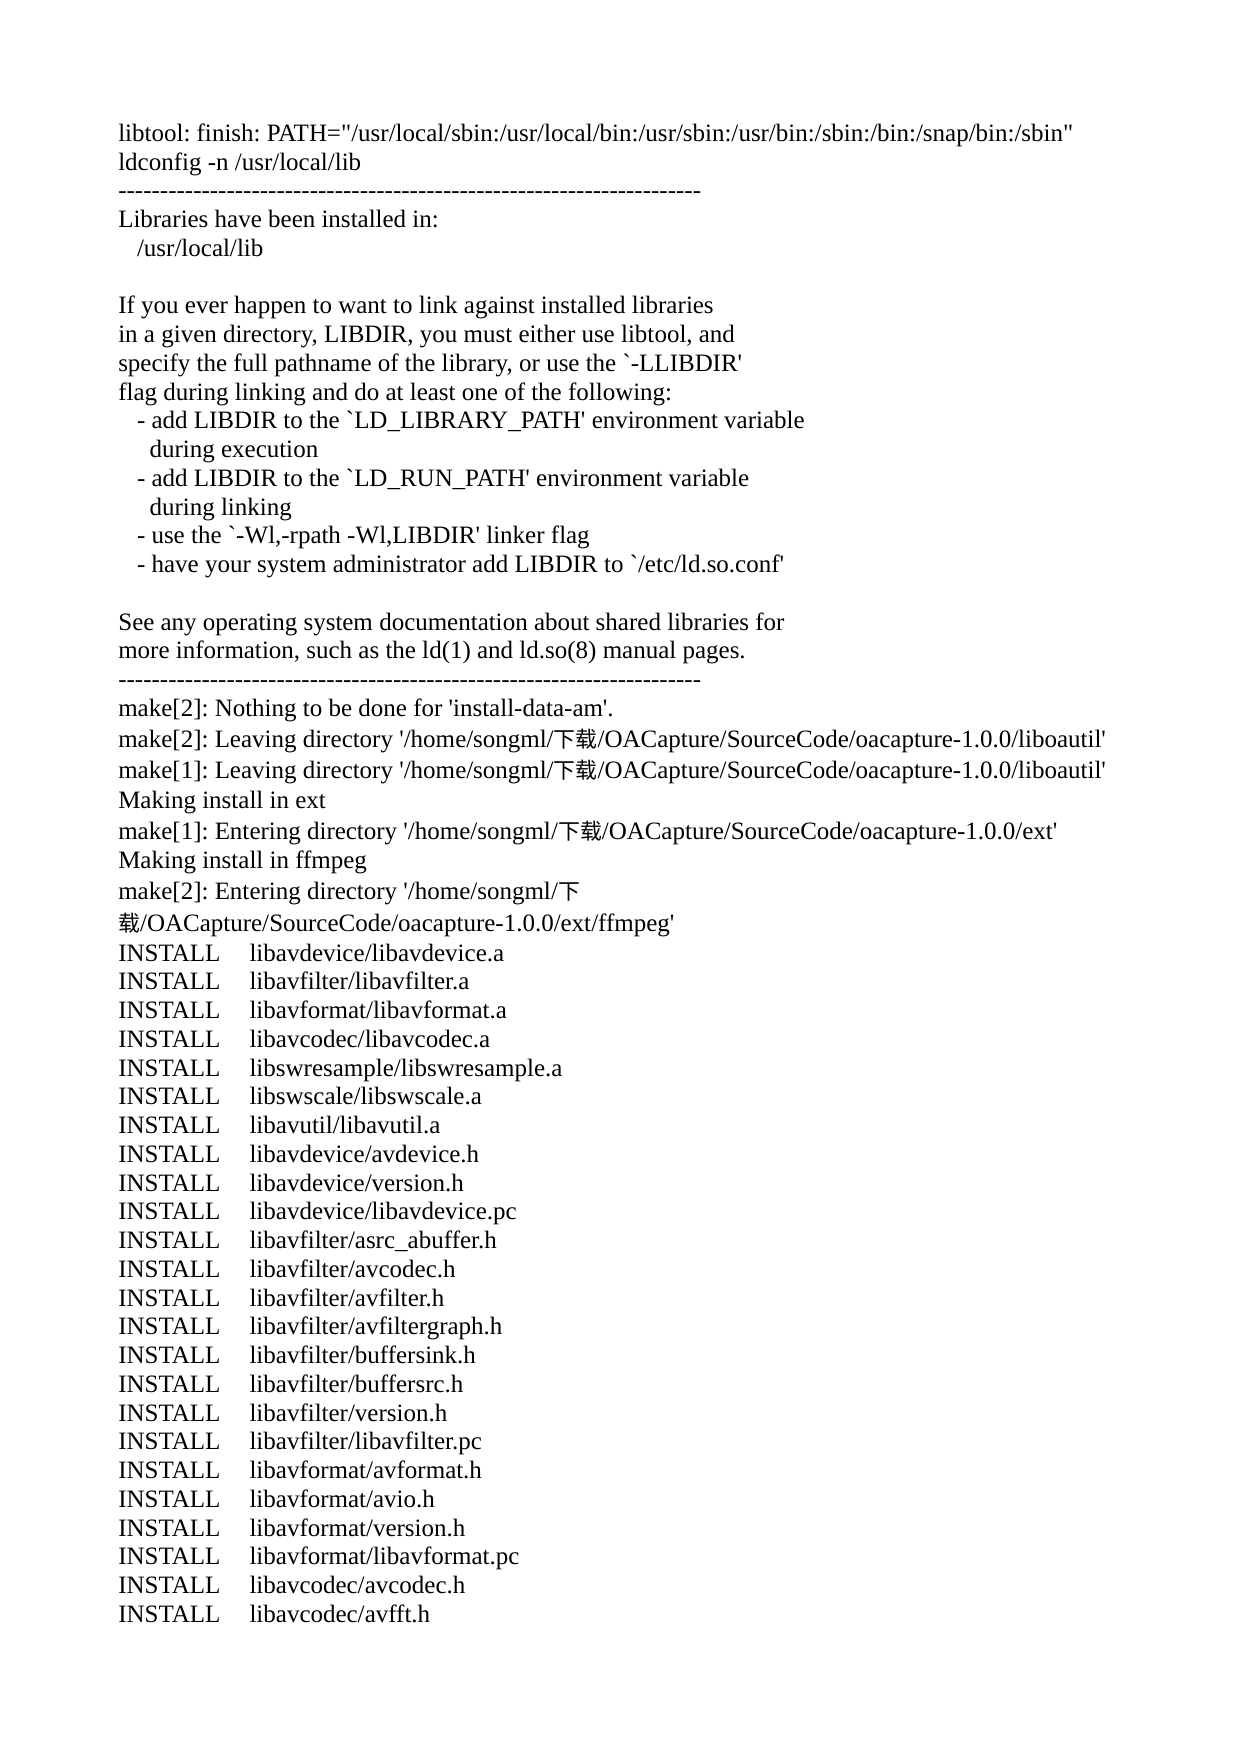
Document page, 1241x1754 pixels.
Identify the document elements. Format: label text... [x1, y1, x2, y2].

text during linking [118, 492, 1122, 521]
text make[1]: Entering directory '/home/songml/下载/OACapture/SourceCode/oacapture-1.0.0/ext' [118, 814, 1122, 846]
text in a given directory, LIBDIR, you must either use libtool, and [118, 319, 1122, 348]
text INSTALL libavfilter/buffersrc.h [118, 1369, 1122, 1398]
text See any operating system documentation about shared libraries for [118, 607, 1122, 636]
text INSTALL libavdevice/avdevice.h [118, 1139, 1122, 1168]
text ---------------------------------------------------------------------- [118, 664, 1122, 693]
text make[2]: Entering directory '/home/songml/下载/OACapture/SourceCode/oacapture-1.0.0/ext/ffmpeg' [118, 874, 1122, 938]
text more information, such as the ld(1) and ld.so(8) manual pages. [118, 636, 1122, 664]
text make[2]: Leaving directory '/home/songml/下载/OACapture/SourceCode/oacapture-1.0.0/liboautil' [118, 722, 1122, 753]
text INSTALL libavfilter/avfiltergraph.h [118, 1311, 1122, 1340]
text make[1]: Leaving directory '/home/songml/下载/OACapture/SourceCode/oacapture-1.0.0/liboautil' [118, 753, 1122, 785]
text INSTALL libavfilter/avfilter.h [118, 1283, 1122, 1311]
text flag during linking and do at least one of the following: [118, 377, 1122, 406]
text INSTALL libswresample/libswresample.a [118, 1053, 1122, 1081]
text specify the full pathname of the library, or use the `-LLIBDIR' [118, 348, 1122, 377]
text INSTALL libavcodec/avfft.h [118, 1599, 1122, 1628]
text INSTALL libavformat/avio.h [118, 1484, 1122, 1513]
text INSTALL libavfilter/buffersink.h [118, 1340, 1122, 1369]
text INSTALL libavdevice/libavdevice.a [118, 938, 1122, 966]
text INSTALL libavformat/libavformat.a [118, 995, 1122, 1024]
text INSTALL libavcodec/libavcodec.a [118, 1024, 1122, 1053]
text INSTALL libavfilter/libavfilter.a [118, 966, 1122, 995]
text libtool: finish: PATH="/usr/local/sbin:/usr/local/bin:/usr/sbin:/usr/bin:/sbin:/bin:/snap/bin:/sbin" ldconfig -n /usr/local/lib [118, 118, 1122, 176]
text INSTALL libswscale/libswscale.a [118, 1081, 1122, 1110]
text - use the `-Wl,-rpath -Wl,LIBDIR' linker flag [118, 521, 1122, 549]
text make[2]: Nothing to be done for 'install-data-am'. [118, 693, 1122, 722]
text INSTALL libavdevice/libavdevice.pc [118, 1196, 1122, 1225]
text ---------------------------------------------------------------------- [118, 176, 1122, 204]
text INSTALL libavfilter/asrc_abuffer.h [118, 1225, 1122, 1254]
text INSTALL libavformat/avformat.h [118, 1455, 1122, 1484]
text INSTALL libavfilter/version.h [118, 1398, 1122, 1426]
text INSTALL libavdevice/version.h [118, 1168, 1122, 1196]
text Making install in ffmpeg [118, 846, 1122, 874]
text - add LIBDIR to the `LD_LIBRARY_PATH' environment variable [118, 406, 1122, 434]
text /usr/local/lib [118, 233, 1122, 262]
text INSTALL libavcodec/avcodec.h [118, 1570, 1122, 1599]
text If you ever happen to want to link against installed libraries [118, 291, 1122, 319]
text INSTALL libavfilter/libavfilter.pc [118, 1426, 1122, 1455]
text INSTALL libavfilter/avcodec.h [118, 1254, 1122, 1283]
text Making install in ext [118, 785, 1122, 814]
text during execution [118, 434, 1122, 463]
text INSTALL libavformat/libavformat.pc [118, 1541, 1122, 1570]
text - add LIBDIR to the `LD_RUN_PATH' environment variable [118, 463, 1122, 492]
text - have your system administrator add LIBDIR to `/etc/ld.so.conf' [118, 549, 1122, 578]
text INSTALL libavutil/libavutil.a [118, 1110, 1122, 1139]
text Libraries have been installed in: [118, 204, 1122, 233]
text INSTALL libavformat/version.h [118, 1513, 1122, 1541]
